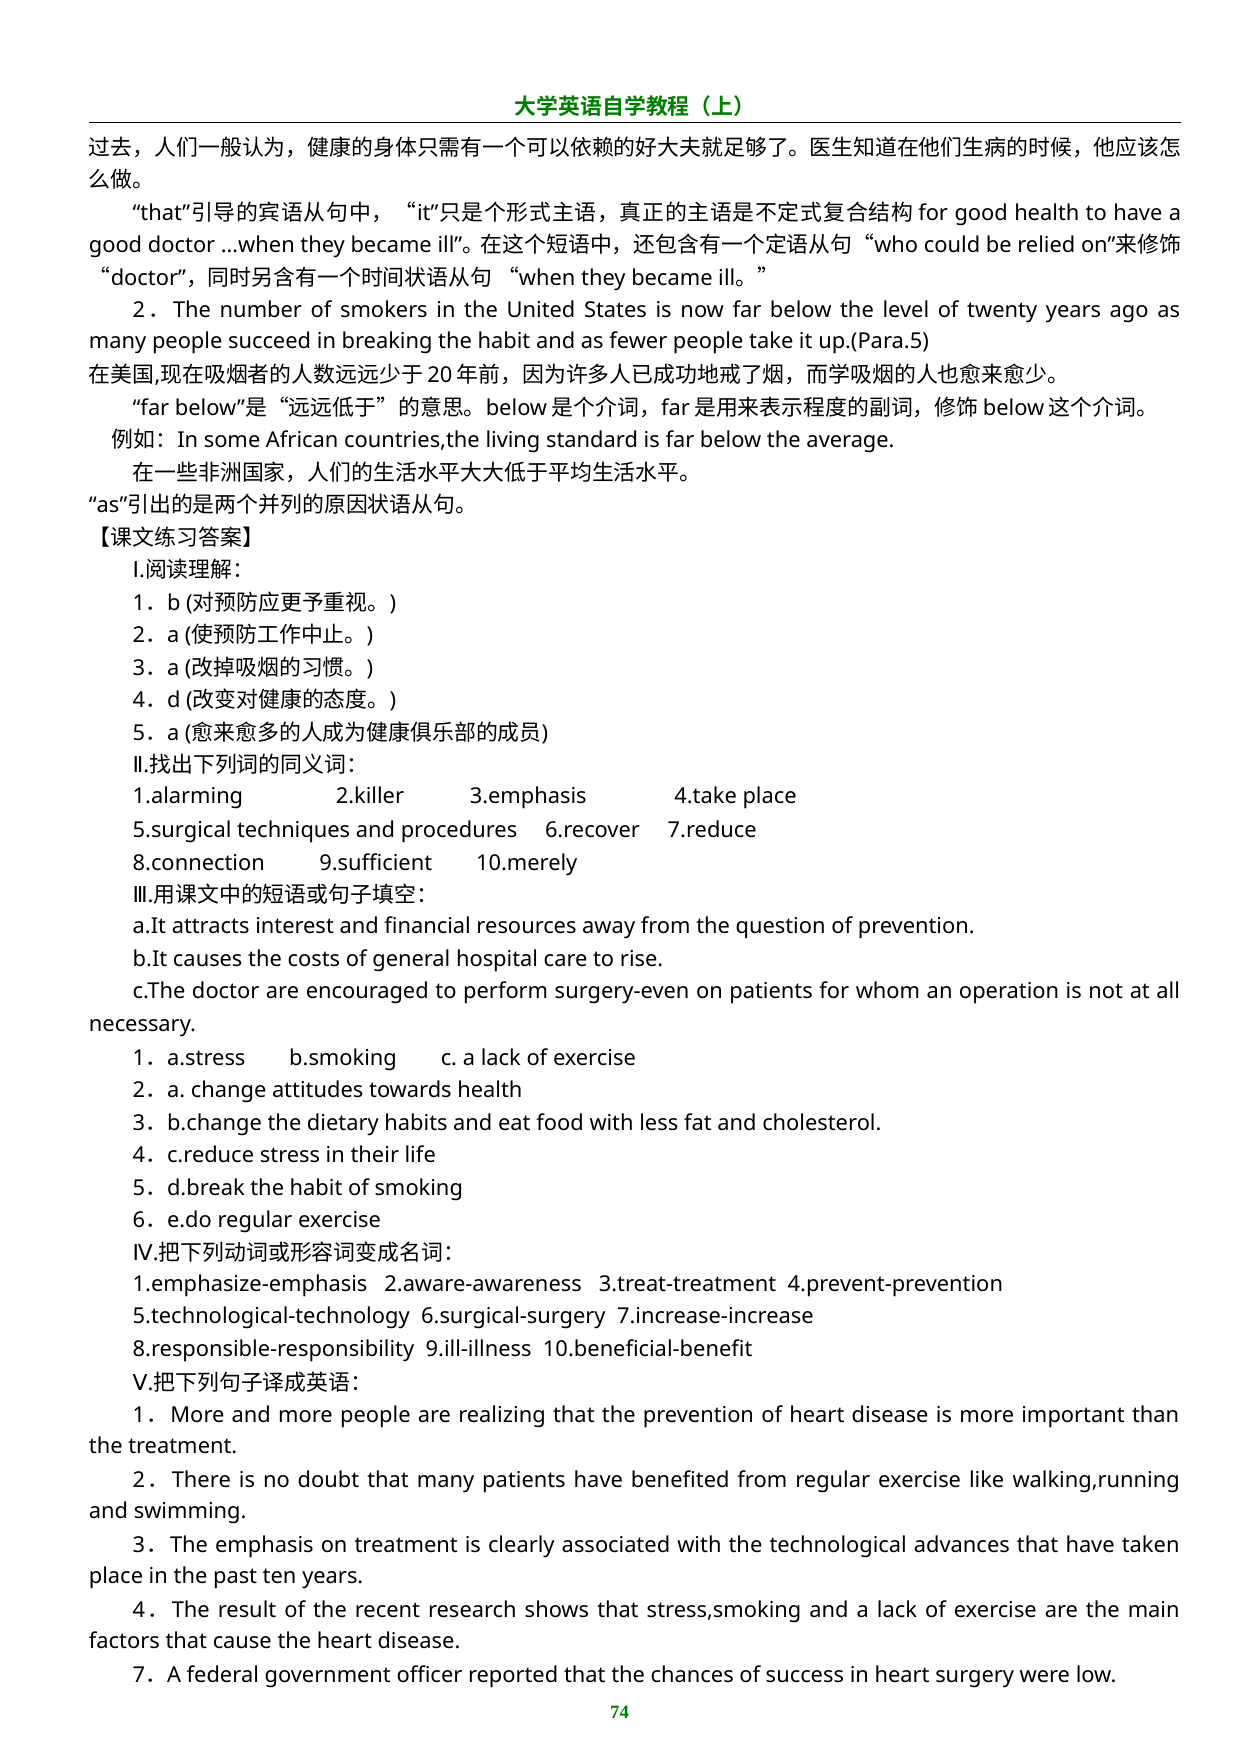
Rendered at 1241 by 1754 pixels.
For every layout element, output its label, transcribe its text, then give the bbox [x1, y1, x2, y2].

text Ⅱ.找出下列词的同义词： [89, 747, 1181, 779]
text 1．b (对预防应更予重视。) [89, 584, 1181, 617]
text 5．d.break the habit of smoking [89, 1169, 1181, 1202]
text 6．e.do regular exercise [89, 1202, 1181, 1234]
text Ⅰ.阅读理解： [89, 552, 1181, 584]
text 4．The result of the recent research shows that stress,smoking and a lack of exercise are the main factors that cause the heart disease. [89, 1592, 1181, 1657]
text 7．A federal government officer reported that the chances of success in heart surgery were low. [89, 1657, 1181, 1689]
text 8.responsible-responsibility 9.ill-illness 10.beneficial-benefit [89, 1332, 1181, 1364]
text 1．More and more people are realizing that the prevention of heart disease is more important than the treatment. [89, 1397, 1181, 1462]
text 3．a (改掉吸烟的习惯。) [89, 649, 1181, 682]
text Ⅴ.把下列句子译成英语： [89, 1364, 1181, 1397]
text 1.alarming 2.killer 3.emphasis 4.take place 5.surgical techniques and procedures 6.recover 7.reduce 8.connection 9.sufficient 10.merely [89, 779, 1181, 877]
text b.It causes the costs of general hospital care to rise. [89, 942, 1181, 974]
text 4．d (改变对健康的态度。) [89, 682, 1181, 714]
text 2．The number of smokers in the United States is now far below the level of twenty years ago as many people succeed in breaking the habit and as fewer people take it up.(Para.5) 在美国,现在吸烟者的人数远远少于20年前，因为许多人已成功地戒了烟，而学吸烟的人也愈来愈少。 [89, 292, 1181, 389]
text 5.technological-technology 6.surgical-surgery 7.increase-increase [89, 1299, 1181, 1332]
text 2．a. change attitudes towards health [89, 1072, 1181, 1104]
text a.It attracts interest and financial resources away from the question of prevention. [89, 909, 1181, 942]
text 【课文练习答案】 [89, 519, 1181, 552]
text 3．The emphasis on treatment is clearly associated with the technological advances that have taken place in the past ten years. [89, 1527, 1181, 1592]
text 在一些非洲国家，人们的生活水平大大低于平均生活水平。 “as”引出的是两个并列的原因状语从句。 [89, 454, 1181, 519]
text 4．c.reduce stress in their life [89, 1137, 1181, 1169]
text 2．There is no doubt that many patients have benefited from regular exercise like walking,running and swimming. [89, 1462, 1181, 1527]
text 3．b.change the dietary habits and eat food with less fat and cholesterol. [89, 1104, 1181, 1137]
text Ⅲ.用课文中的短语或句子填空： [89, 877, 1181, 909]
text “that”引导的宾语从句中，“it”只是个形式主语，真正的主语是不定式复合结构for good health to have a good doctor …when they became ill”。在这个短语中，还包含有一个定语从句“who could be relied on”来修饰“doctor”，同时另含有一个时间状语从句 “when they became ill。” [89, 194, 1181, 292]
text “far below”是“远远低于”的意思。below是个介词，far是用来表示程度的副词，修饰below这个介词。 例如：In some African countries,the living standard is far below the average. [89, 389, 1181, 454]
text 2．a (使预防工作中止。) [89, 617, 1181, 649]
text 5．a (愈来愈多的人成为健康俱乐部的成员) [89, 714, 1181, 747]
text 1.emphasize-emphasis 2.aware-awareness 3.treat-treatment 4.prevent-prevention [89, 1267, 1181, 1299]
text c.The doctor are encouraged to perform surgery-even on patients for whom an operation is not at all necessary. [89, 974, 1181, 1039]
text Ⅳ.把下列动词或形容词变成名词： [89, 1234, 1181, 1267]
text 1．a.stress b.smoking c. a lack of exercise [89, 1039, 1181, 1072]
text 过去，人们一般认为，健康的身体只需有一个可以依赖的好大夫就足够了。医生知道在他们生病的时候，他应该怎么做。 [89, 129, 1181, 194]
